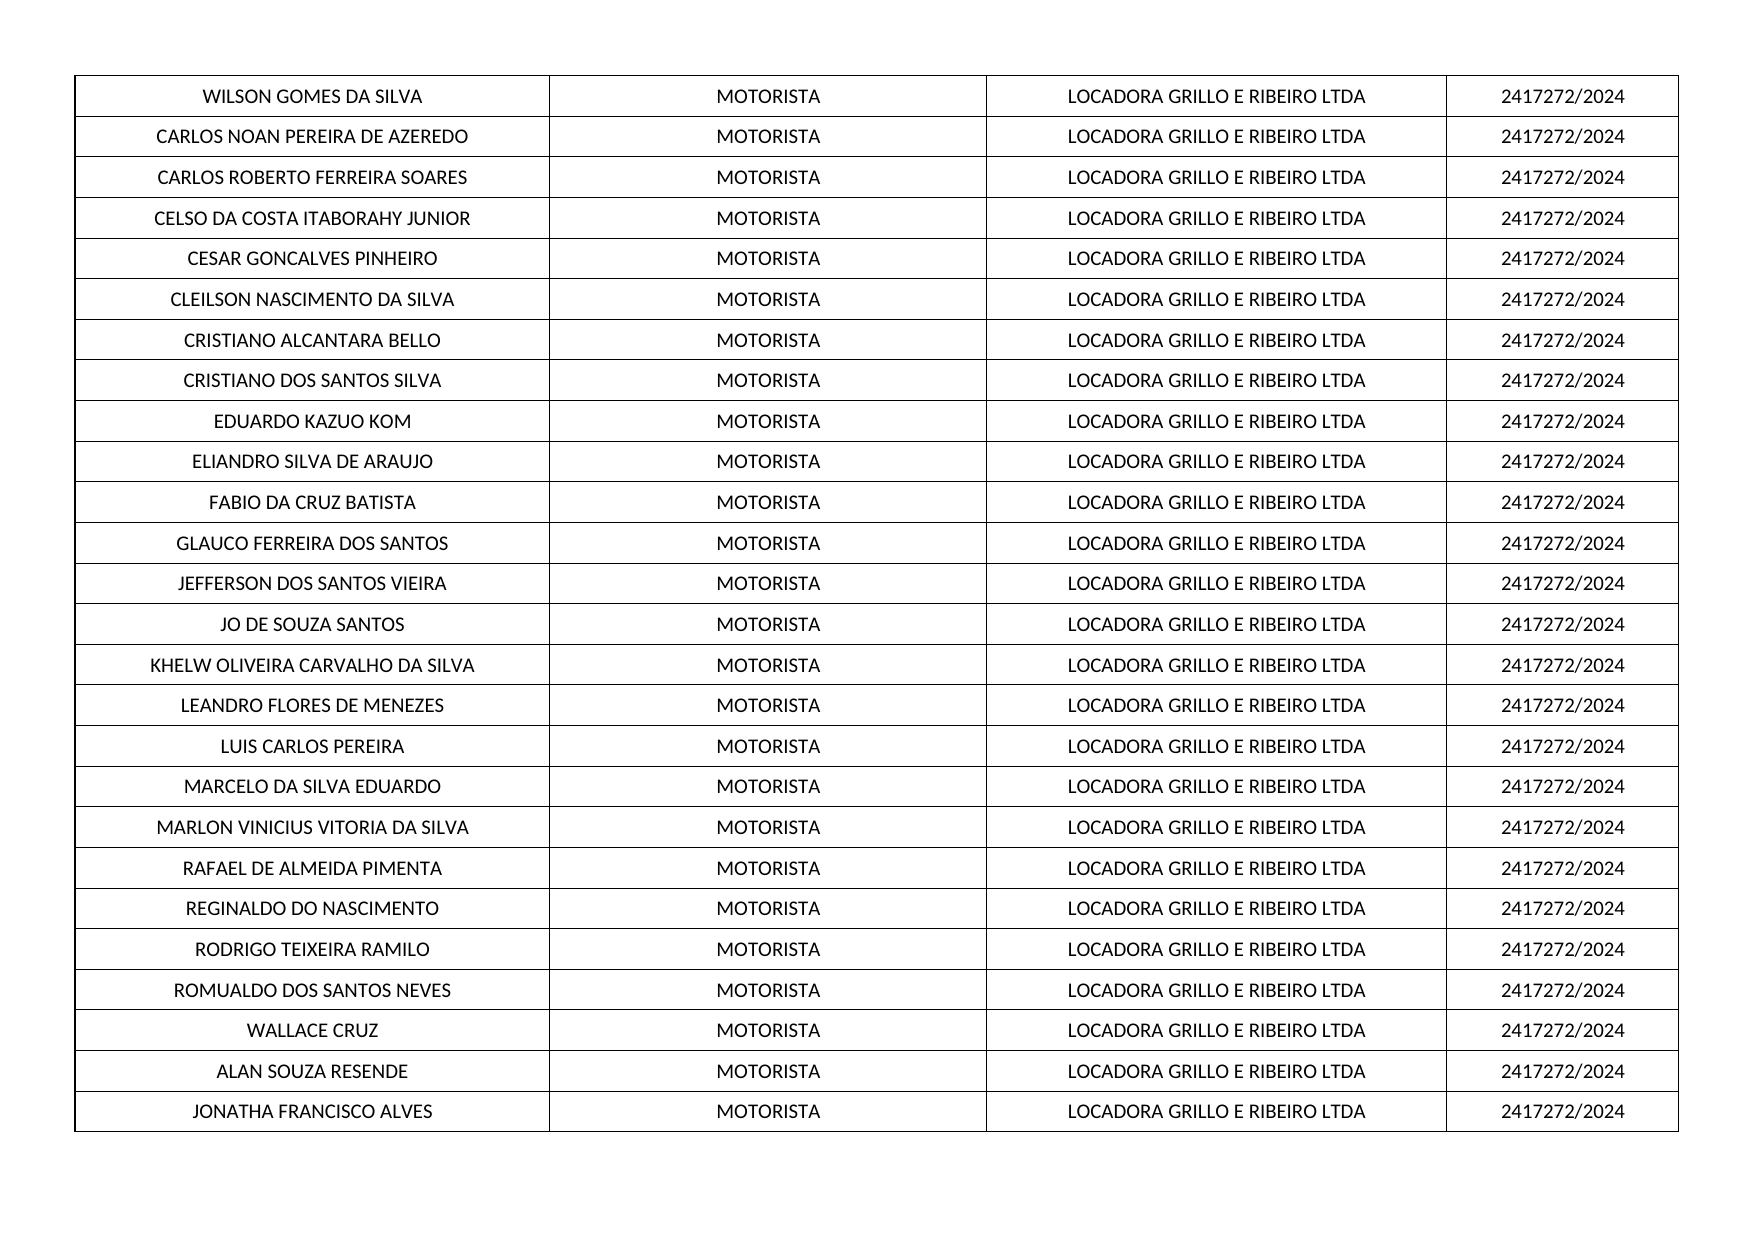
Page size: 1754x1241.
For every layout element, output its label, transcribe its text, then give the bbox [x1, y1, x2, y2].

table_cell 2417272/2024 [1447, 198, 1678, 237]
table_cell 2417272/2024 [1447, 401, 1678, 441]
table_cell 2417272/2024 [1447, 767, 1678, 806]
table_cell LOCADORA GRILLO E RIBEIRO LTDA [987, 604, 1446, 644]
table_cell 2417272/2024 [1447, 1092, 1678, 1131]
table_cell MOTORISTA [550, 279, 986, 319]
table_cell MOTORISTA [550, 970, 986, 1009]
table_cell MOTORISTA [550, 1010, 986, 1050]
table_cell MOTORISTA [550, 239, 986, 278]
table_cell MOTORISTA [550, 320, 986, 359]
table_cell MOTORISTA [550, 360, 986, 400]
table_cell 2417272/2024 [1447, 360, 1678, 400]
table_cell CRISTIANO ALCANTARA BELLO [76, 320, 549, 359]
table_cell REGINALDO DO NASCIMENTO [76, 889, 549, 928]
table_cell CLEILSON NASCIMENTO DA SILVA [76, 279, 549, 319]
table_cell MOTORISTA [550, 889, 986, 928]
table_cell MOTORISTA [550, 929, 986, 969]
table_cell 2417272/2024 [1447, 523, 1678, 562]
table_cell 2417272/2024 [1447, 1010, 1678, 1050]
table_cell MOTORISTA [550, 564, 986, 603]
table_cell 2417272/2024 [1447, 848, 1678, 887]
table_cell LOCADORA GRILLO E RIBEIRO LTDA [987, 320, 1446, 359]
table_cell LOCADORA GRILLO E RIBEIRO LTDA [987, 1010, 1446, 1050]
table_cell CARLOS ROBERTO FERREIRA SOARES [76, 157, 549, 197]
table_cell LOCADORA GRILLO E RIBEIRO LTDA [987, 157, 1446, 197]
table_cell LOCADORA GRILLO E RIBEIRO LTDA [987, 767, 1446, 806]
table_cell MOTORISTA [550, 442, 986, 481]
table_cell LOCADORA GRILLO E RIBEIRO LTDA [987, 239, 1446, 278]
table_cell LOCADORA GRILLO E RIBEIRO LTDA [987, 1051, 1446, 1091]
table_cell 2417272/2024 [1447, 482, 1678, 522]
table_cell RODRIGO TEIXEIRA RAMILO [76, 929, 549, 969]
table_cell MARLON VINICIUS VITORIA DA SILVA [76, 807, 549, 847]
table_cell LOCADORA GRILLO E RIBEIRO LTDA [987, 523, 1446, 562]
table_cell LEANDRO FLORES DE MENEZES [76, 685, 549, 725]
table_cell LOCADORA GRILLO E RIBEIRO LTDA [987, 117, 1446, 156]
table_cell MOTORISTA [550, 645, 986, 684]
table_cell RAFAEL DE ALMEIDA PIMENTA [76, 848, 549, 887]
table_cell CRISTIANO DOS SANTOS SILVA [76, 360, 549, 400]
table_cell 2417272/2024 [1447, 1051, 1678, 1091]
table_cell LOCADORA GRILLO E RIBEIRO LTDA [987, 848, 1446, 887]
table_cell JO DE SOUZA SANTOS [76, 604, 549, 644]
table_cell MOTORISTA [550, 1092, 986, 1131]
table_cell LOCADORA GRILLO E RIBEIRO LTDA [987, 401, 1446, 441]
table_cell LOCADORA GRILLO E RIBEIRO LTDA [987, 564, 1446, 603]
table_cell LOCADORA GRILLO E RIBEIRO LTDA [987, 645, 1446, 684]
table_cell ROMUALDO DOS SANTOS NEVES [76, 970, 549, 1009]
table_cell FABIO DA CRUZ BATISTA [76, 482, 549, 522]
table_cell WILSON GOMES DA SILVA [76, 76, 549, 116]
table_cell MOTORISTA [550, 198, 986, 237]
table_cell JONATHA FRANCISCO ALVES [76, 1092, 549, 1131]
table_cell KHELW OLIVEIRA CARVALHO DA SILVA [76, 645, 549, 684]
table_cell 2417272/2024 [1447, 442, 1678, 481]
table_cell MOTORISTA [550, 157, 986, 197]
table_cell LOCADORA GRILLO E RIBEIRO LTDA [987, 1092, 1446, 1131]
table_cell EDUARDO KAZUO KOM [76, 401, 549, 441]
table_cell MOTORISTA [550, 117, 986, 156]
table_cell MOTORISTA [550, 685, 986, 725]
table_cell GLAUCO FERREIRA DOS SANTOS [76, 523, 549, 562]
table_cell ELIANDRO SILVA DE ARAUJO [76, 442, 549, 481]
table_cell MOTORISTA [550, 807, 986, 847]
table_cell LOCADORA GRILLO E RIBEIRO LTDA [987, 198, 1446, 237]
table_cell 2417272/2024 [1447, 564, 1678, 603]
table_cell LOCADORA GRILLO E RIBEIRO LTDA [987, 970, 1446, 1009]
table_cell 2417272/2024 [1447, 685, 1678, 725]
table_cell LOCADORA GRILLO E RIBEIRO LTDA [987, 889, 1446, 928]
table_cell 2417272/2024 [1447, 929, 1678, 969]
table_cell MOTORISTA [550, 523, 986, 562]
table_cell 2417272/2024 [1447, 239, 1678, 278]
table_cell 2417272/2024 [1447, 889, 1678, 928]
table_cell CARLOS NOAN PEREIRA DE AZEREDO [76, 117, 549, 156]
table_cell MOTORISTA [550, 401, 986, 441]
table_cell 2417272/2024 [1447, 970, 1678, 1009]
table_cell 2417272/2024 [1447, 157, 1678, 197]
table_cell 2417272/2024 [1447, 76, 1678, 116]
table_cell MOTORISTA [550, 767, 986, 806]
table_cell 2417272/2024 [1447, 117, 1678, 156]
table_cell MOTORISTA [550, 604, 986, 644]
table_cell LOCADORA GRILLO E RIBEIRO LTDA [987, 279, 1446, 319]
table_cell LOCADORA GRILLO E RIBEIRO LTDA [987, 807, 1446, 847]
table_cell 2417272/2024 [1447, 807, 1678, 847]
table_cell MOTORISTA [550, 1051, 986, 1091]
table_cell LOCADORA GRILLO E RIBEIRO LTDA [987, 76, 1446, 116]
table_cell MOTORISTA [550, 848, 986, 887]
table_cell 2417272/2024 [1447, 320, 1678, 359]
table_cell MOTORISTA [550, 76, 986, 116]
table_cell 2417272/2024 [1447, 604, 1678, 644]
table_cell 2417272/2024 [1447, 645, 1678, 684]
table_cell LUIS CARLOS PEREIRA [76, 726, 549, 766]
table_cell 2417272/2024 [1447, 726, 1678, 766]
table_cell WALLACE CRUZ [76, 1010, 549, 1050]
table_cell MARCELO DA SILVA EDUARDO [76, 767, 549, 806]
table_cell 2417272/2024 [1447, 279, 1678, 319]
table_cell ALAN SOUZA RESENDE [76, 1051, 549, 1091]
table_cell LOCADORA GRILLO E RIBEIRO LTDA [987, 929, 1446, 969]
table_cell CESAR GONCALVES PINHEIRO [76, 239, 549, 278]
table_cell MOTORISTA [550, 482, 986, 522]
table_cell LOCADORA GRILLO E RIBEIRO LTDA [987, 726, 1446, 766]
table_cell CELSO DA COSTA ITABORAHY JUNIOR [76, 198, 549, 237]
table_cell LOCADORA GRILLO E RIBEIRO LTDA [987, 685, 1446, 725]
table_cell JEFFERSON DOS SANTOS VIEIRA [76, 564, 549, 603]
table_cell LOCADORA GRILLO E RIBEIRO LTDA [987, 442, 1446, 481]
table_cell LOCADORA GRILLO E RIBEIRO LTDA [987, 360, 1446, 400]
table_cell MOTORISTA [550, 726, 986, 766]
table_cell LOCADORA GRILLO E RIBEIRO LTDA [987, 482, 1446, 522]
